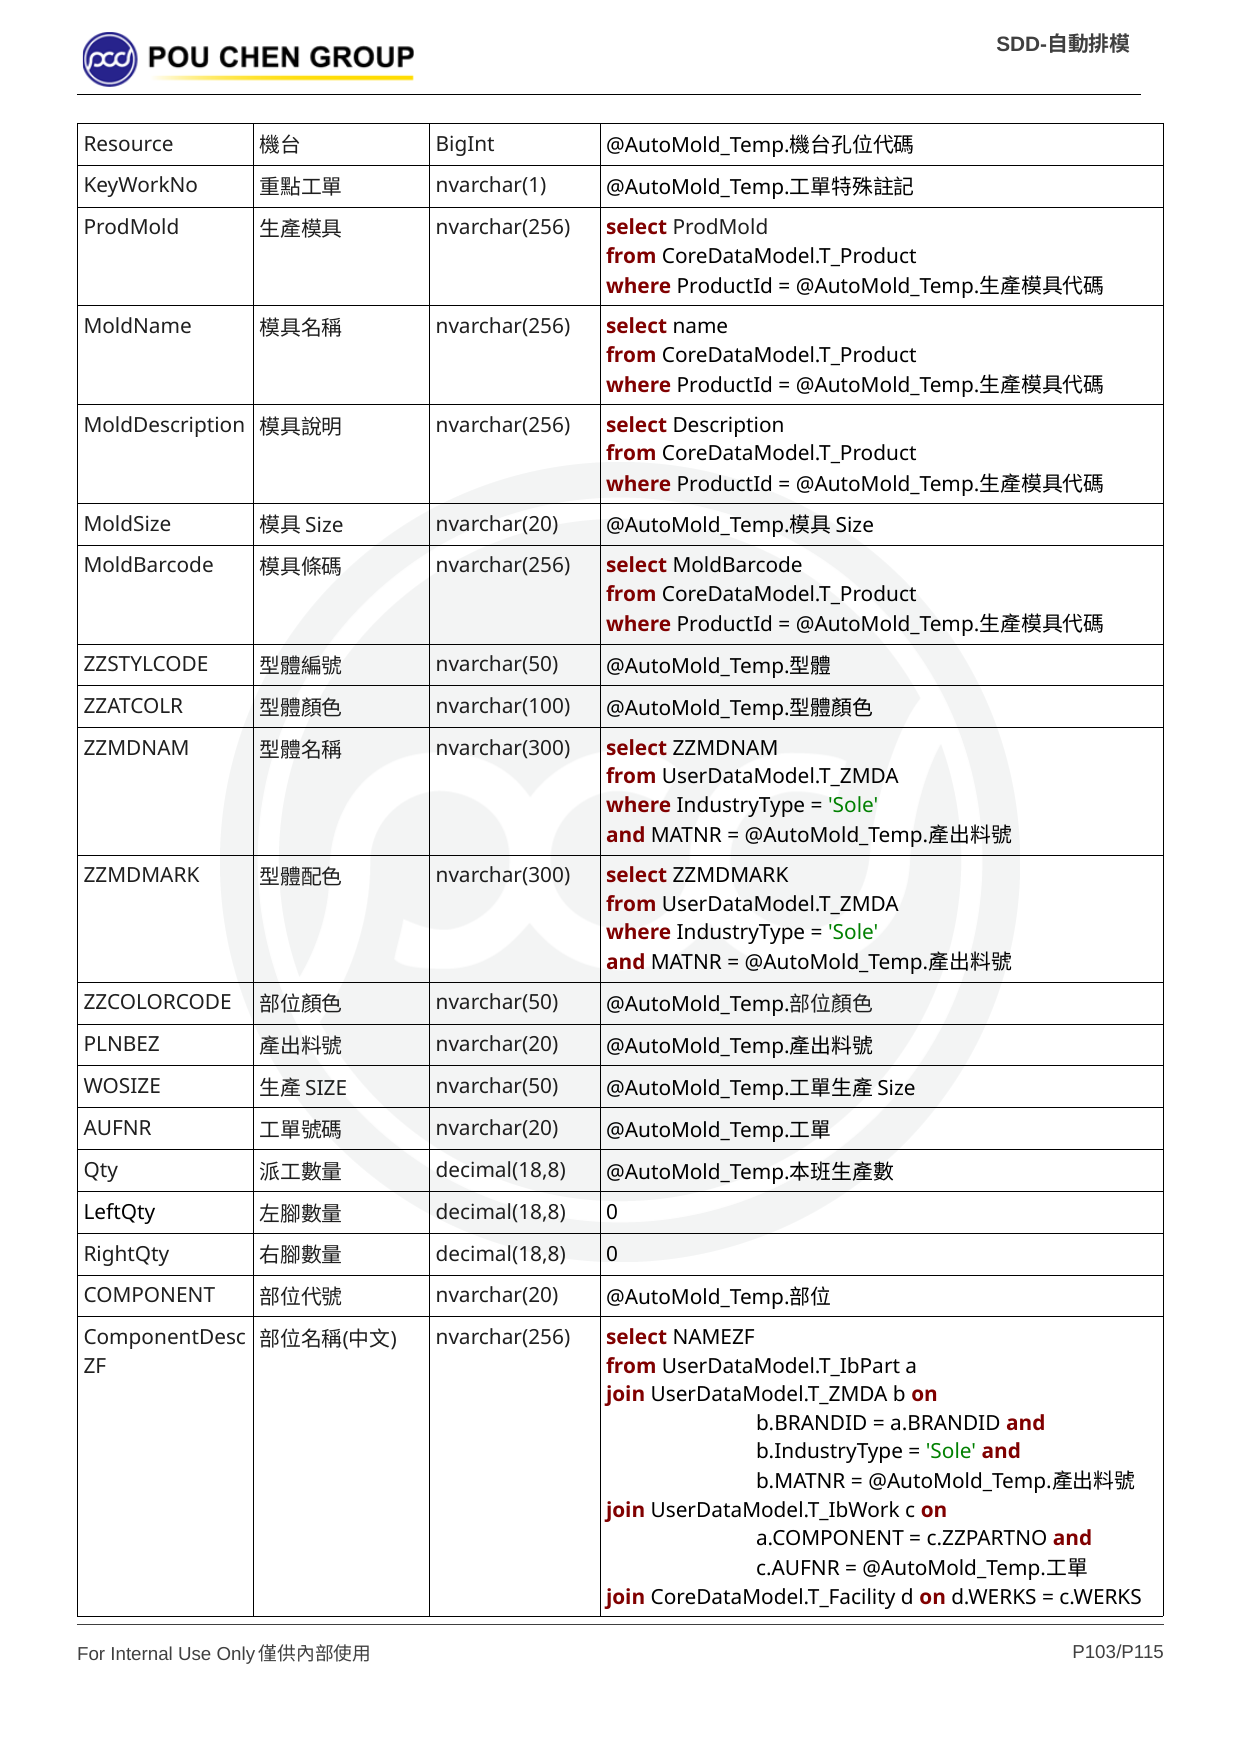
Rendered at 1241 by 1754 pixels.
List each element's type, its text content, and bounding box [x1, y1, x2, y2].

table_cell LeftQty [78, 1192, 253, 1233]
picture [82, 32, 414, 87]
table_cell MoldSize [78, 504, 253, 545]
picture [430, 462, 600, 503]
picture [430, 645, 600, 685]
picture [430, 1192, 600, 1233]
picture [430, 1108, 600, 1149]
picture [220, 645, 253, 685]
table_cell 機台 [254, 124, 429, 165]
table_cell 型體編號 [254, 645, 429, 685]
table_cell 右腳數量 [254, 1234, 429, 1274]
table_cell nvarchar(256) [430, 208, 600, 305]
picture [601, 645, 1021, 685]
picture [430, 1234, 600, 1263]
picture [430, 504, 600, 545]
picture [254, 1025, 429, 1065]
picture [601, 983, 1021, 1024]
picture [220, 728, 253, 855]
picture [220, 983, 253, 1024]
table_cell 模具條碼 [254, 546, 429, 643]
picture [254, 645, 429, 685]
table_cell @AutoMold_Temp.型體 [601, 645, 1163, 685]
picture [601, 1025, 1021, 1065]
table_cell ZZMDMARK [78, 856, 253, 982]
table_cell MoldBarcode [78, 546, 253, 643]
table_cell 型體顏色 [254, 686, 429, 727]
picture [220, 546, 253, 644]
picture [254, 1192, 429, 1233]
table_cell 0 [601, 1234, 1163, 1274]
table_cell @AutoMold_Temp.工單生產Size [601, 1066, 1163, 1107]
picture [254, 983, 429, 1024]
table_cell @AutoMold_Temp.產出料號 [601, 1025, 1163, 1065]
picture [254, 1066, 429, 1107]
table_cell nvarchar(300) [430, 856, 600, 982]
table_cell Qty [78, 1150, 253, 1191]
table_cell select name from CoreDataModel.T_Product where ProductId = @AutoMold_Temp.生產模具代碼 [601, 306, 1163, 404]
picture [220, 1234, 253, 1263]
table_cell @AutoMold_Temp.模具Size [601, 504, 1163, 545]
table_cell nvarchar(1) [430, 166, 600, 207]
table_cell @AutoMold_Temp.工單 [601, 1108, 1163, 1149]
picture [601, 504, 1021, 545]
table_cell nvarchar(50) [430, 645, 600, 685]
table_cell @AutoMold_Temp.機台孔位代碼 [601, 124, 1163, 165]
table_cell nvarchar(256) [430, 1317, 600, 1616]
table_cell nvarchar(50) [430, 1066, 600, 1107]
table_cell 0 [601, 1192, 1163, 1233]
picture [220, 1150, 253, 1191]
table_cell ZZATCOLR [78, 686, 253, 727]
table_cell ZZSTYLCODE [78, 645, 253, 685]
table_cell 部位名稱(中文) [254, 1317, 429, 1616]
table_cell WOSIZE [78, 1066, 253, 1107]
picture [430, 686, 600, 727]
picture [220, 1192, 253, 1233]
table_cell @AutoMold_Temp.本班生產數 [601, 1150, 1163, 1191]
table_cell select ZZMDMARK from UserDataModel.T_ZMDA where IndustryType = 'Sole' and MATNR = @AutoMold_Temp.產出料號 [601, 856, 1163, 982]
picture [254, 546, 429, 644]
table_cell @AutoMold_Temp.型體顏色 [601, 686, 1163, 727]
table_cell decimal(18,8) [430, 1234, 600, 1274]
table_cell @AutoMold_Temp.部位 [601, 1276, 1163, 1316]
picture [430, 728, 600, 855]
picture [220, 504, 253, 545]
picture [601, 546, 1021, 644]
picture [430, 1066, 600, 1107]
table_cell nvarchar(20) [430, 1025, 600, 1065]
table_cell MoldName [78, 306, 253, 404]
picture [601, 1234, 1021, 1263]
picture [254, 686, 429, 727]
table_cell select ZZMDNAM from UserDataModel.T_ZMDA where IndustryType = 'Sole' and MATNR = @AutoMold_Temp.產出料號 [601, 728, 1163, 854]
picture [220, 1066, 253, 1107]
table_cell select Description from CoreDataModel.T_Product where ProductId = @AutoMold_Temp.生產模具代碼 [601, 405, 1163, 503]
table_cell AUFNR [78, 1108, 253, 1149]
picture [601, 1192, 1021, 1233]
table_cell KeyWorkNo [78, 166, 253, 207]
table_cell nvarchar(20) [430, 1108, 600, 1149]
table_cell BigInt [430, 124, 600, 165]
picture [601, 1066, 1021, 1107]
table_cell @AutoMold_Temp.工單特殊註記 [601, 166, 1163, 207]
table_cell @AutoMold_Temp.部位顏色 [601, 983, 1163, 1023]
table_cell 部位代號 [254, 1276, 429, 1316]
table_cell MoldDescription [78, 405, 253, 503]
picture [220, 856, 253, 982]
table_cell nvarchar(300) [430, 728, 600, 854]
table_cell nvarchar(100) [430, 686, 600, 727]
table_cell 部位顏色 [254, 983, 429, 1023]
picture [254, 856, 429, 982]
table_cell 型體配色 [254, 856, 429, 982]
table_cell nvarchar(20) [430, 1276, 600, 1316]
picture [220, 462, 253, 503]
table_cell 模具名稱 [254, 306, 429, 404]
table_cell 型體名稱 [254, 728, 429, 854]
picture [430, 856, 600, 982]
picture [601, 1150, 1021, 1191]
picture [254, 462, 429, 503]
picture [430, 546, 600, 644]
picture [220, 686, 253, 727]
table_cell decimal(18,8) [430, 1192, 600, 1233]
picture [601, 728, 1021, 855]
table_cell nvarchar(20) [430, 504, 600, 545]
table_cell nvarchar(256) [430, 405, 600, 503]
picture [601, 856, 1021, 982]
picture [266, 1255, 275, 1261]
table_cell COMPONENT [78, 1276, 253, 1316]
table_cell ZZCOLORCODE [78, 983, 253, 1023]
table_cell 模具Size [254, 504, 429, 545]
table_cell 工單號碼 [254, 1108, 429, 1149]
table_cell 左腳數量 [254, 1192, 429, 1233]
table_cell 模具說明 [254, 405, 429, 503]
table_cell ComponentDescZF [78, 1317, 253, 1616]
picture [220, 1108, 253, 1149]
picture [220, 1025, 253, 1065]
table_cell 生產SIZE [254, 1066, 429, 1107]
table_cell ZZMDNAM [78, 728, 253, 854]
picture [254, 1234, 429, 1263]
table_cell ProdMold [78, 208, 253, 305]
picture [601, 462, 1021, 503]
table_cell RightQty [78, 1234, 253, 1274]
picture [601, 1108, 1021, 1149]
picture [430, 1025, 600, 1065]
table_cell PLNBEZ [78, 1025, 253, 1065]
picture [601, 686, 1021, 727]
table_cell select NAMEZF from UserDataModel.T_IbPart a join UserDataModel.T_ZMDA b on b.BRANDID = a.BRANDID and b.IndustryType = 'Sole' and b.MATNR = @AutoMold_Temp.產出料號 join UserDataModel.T_IbWork c on a.COMPONENT = c.ZZPARTNO and c.AUFNR = @AutoMold_Temp.工單 join CoreDataModel.T_Facility d on d.WERKS = c.WERKS [601, 1317, 1163, 1616]
table_cell 派工數量 [254, 1150, 429, 1191]
picture [254, 1108, 429, 1149]
picture [430, 1150, 600, 1191]
table_cell nvarchar(50) [430, 983, 600, 1023]
table_cell decimal(18,8) [430, 1150, 600, 1191]
picture [254, 1150, 429, 1191]
picture [254, 728, 429, 855]
table_cell 產出料號 [254, 1025, 429, 1065]
table_cell select MoldBarcode from CoreDataModel.T_Product where ProductId = @AutoMold_Temp.生產模具代碼 [601, 546, 1163, 643]
table_cell select ProdMold from CoreDataModel.T_Product where ProductId = @AutoMold_Temp.生產模具代碼 [601, 208, 1163, 305]
table_cell nvarchar(256) [430, 306, 600, 404]
table_cell Resource [78, 124, 253, 165]
table_cell 生產模具 [254, 208, 429, 305]
table_cell nvarchar(256) [430, 546, 600, 643]
picture [430, 983, 600, 1024]
picture [254, 504, 429, 545]
table_cell 重點工單 [254, 166, 429, 207]
